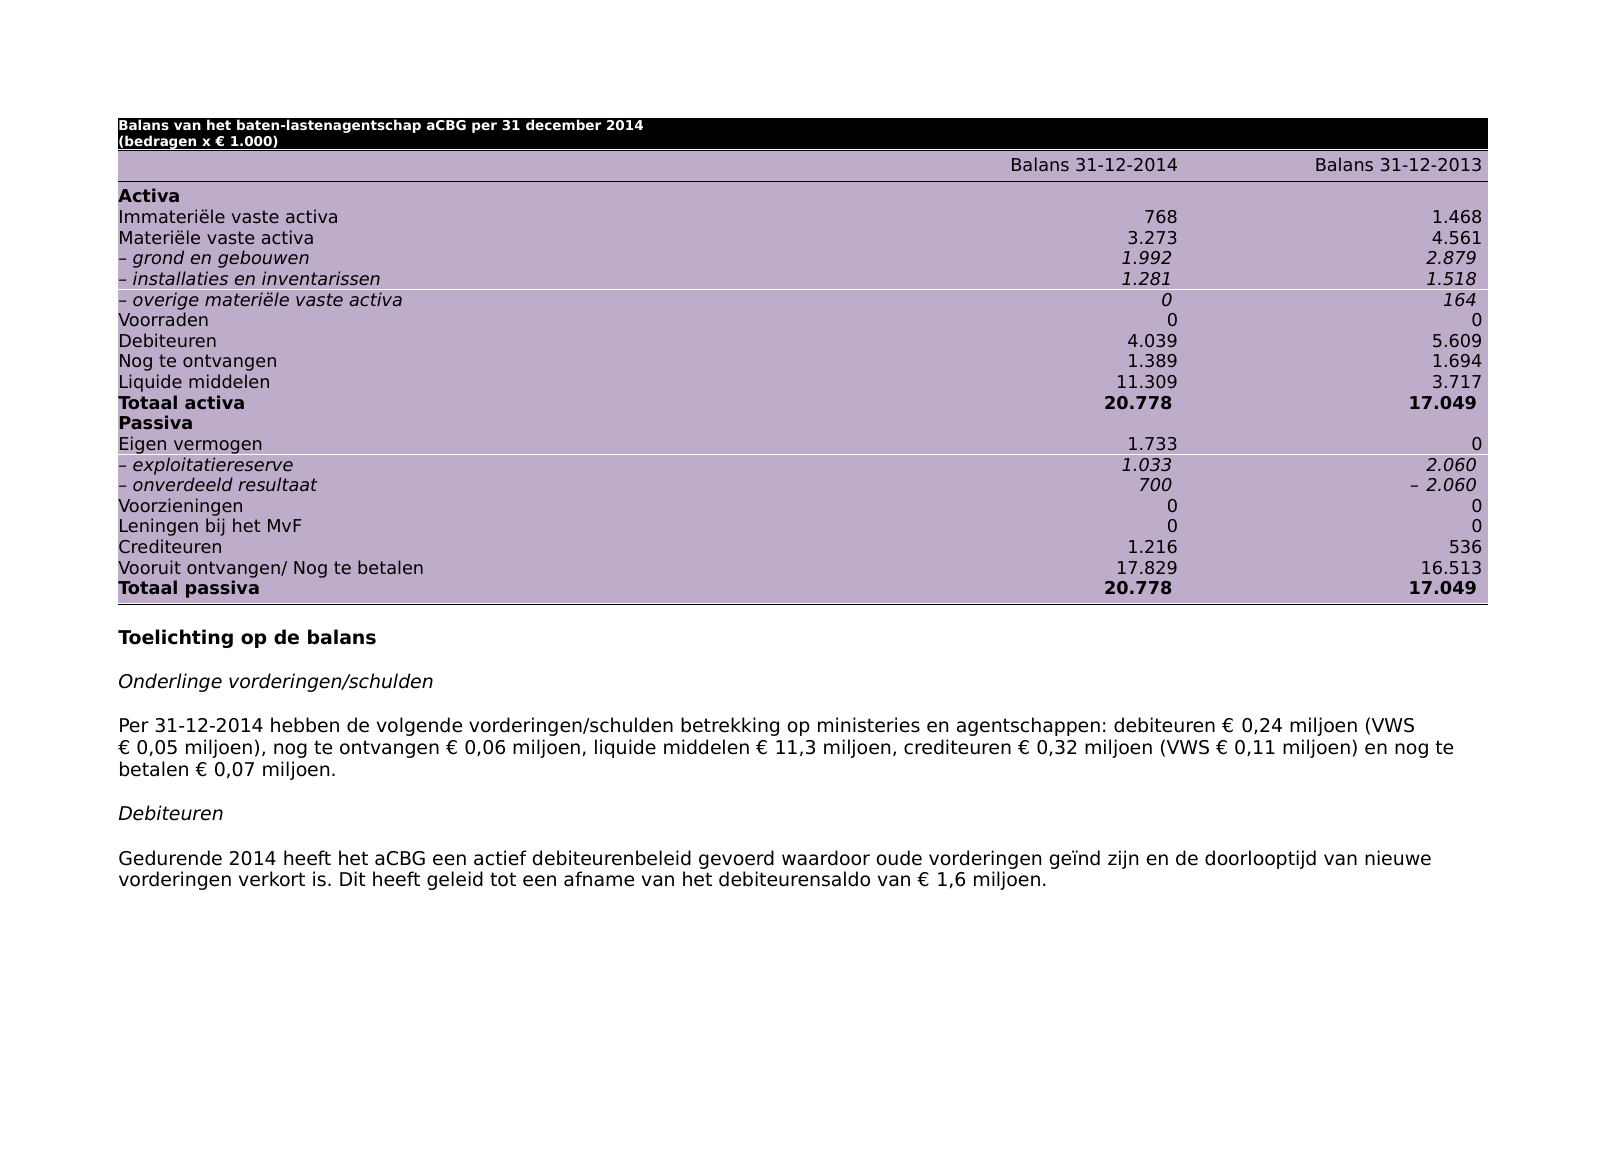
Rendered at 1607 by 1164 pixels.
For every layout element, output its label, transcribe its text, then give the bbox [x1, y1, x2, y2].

table_cell Voorraden [118, 310, 879, 331]
table_cell 0 [1184, 310, 1488, 331]
table_cell Leningen bij het MvF [118, 516, 879, 537]
table_cell 5.609 [1184, 331, 1488, 351]
table_cell 0 [879, 310, 1184, 331]
table_cell 1.468 [1184, 207, 1488, 228]
table_cell 164 [1184, 290, 1488, 310]
table_cell Liquide middelen [118, 372, 879, 393]
table_cell – overige materiële vaste activa [118, 290, 879, 310]
table_cell 20.778 [879, 578, 1184, 603]
table_cell 2.060 [1184, 455, 1488, 475]
table_cell 11.309 [879, 372, 1184, 393]
table_cell 0 [1184, 496, 1488, 516]
table_cell 16.513 [1184, 558, 1488, 578]
table_cell 1.733 [879, 434, 1184, 454]
table_cell 17.049 [1184, 578, 1488, 603]
table_cell – grond en gebouwen [118, 248, 879, 269]
table_cell – exploitatiereserve [118, 455, 879, 475]
table_cell 0 [1184, 516, 1488, 537]
subtitle Onderlinge vorderingen/schulden [118, 671, 1488, 693]
table_cell Balans 31-12-2013 [1184, 151, 1488, 181]
table_cell Eigen vermogen [118, 434, 879, 454]
table_cell 20.778 [879, 393, 1184, 413]
table_cell 17.049 [1184, 393, 1488, 413]
table_cell Totaal passiva [118, 578, 879, 603]
table_cell [118, 151, 879, 181]
table_cell 768 [879, 207, 1184, 228]
table_cell 1.389 [879, 351, 1184, 372]
table_cell 0 [879, 290, 1184, 310]
table_cell 3.717 [1184, 372, 1488, 393]
table_cell 0 [879, 496, 1184, 516]
table_cell Passiva [118, 413, 879, 434]
table_cell 3.273 [879, 228, 1184, 248]
table_cell – onverdeeld resultaat [118, 475, 879, 496]
table_cell 700 [879, 475, 1184, 496]
table_cell 0 [1184, 434, 1488, 454]
table_cell Voorzieningen [118, 496, 879, 516]
table_header Balans van het baten-lastenagentschap aCBG per 31 december 2014 (bedragen x € 1.000) [118, 118, 1488, 149]
text Per 31-12-2014 hebben de volgende vorderingen/schulden betrekking op ministeries en agentschappen: debiteuren € 0,24 miljoen (VWS € 0,05 miljoen), nog te ontvangen € 0,06 miljoen, liquide middelen € 11,3 miljoen, crediteuren € 0,32 miljoen (VWS € 0,11 miljoen) en nog te betalen € 0,07 miljoen. [118, 715, 1488, 781]
table_cell 4.039 [879, 331, 1184, 351]
subtitle Toelichting op de balans [118, 627, 1488, 649]
table_cell 1.033 [879, 455, 1184, 475]
table_cell Crediteuren [118, 537, 879, 558]
table_cell 17.829 [879, 558, 1184, 578]
text Gedurende 2014 heeft het aCBG een actief debiteurenbeleid gevoerd waardoor oude vorderingen geïnd zijn en de doorlooptijd van nieuwe vorderingen verkort is. Dit heeft geleid tot een afname van het debiteurensaldo van € 1,6 miljoen. [118, 847, 1488, 891]
table_cell Nog te ontvangen [118, 351, 879, 372]
table_cell [879, 182, 1184, 207]
table_cell Materiële vaste activa [118, 228, 879, 248]
table_cell Debiteuren [118, 331, 879, 351]
table_cell 1.518 [1184, 269, 1488, 289]
table_cell [1184, 413, 1488, 434]
table_cell Balans 31-12-2014 [879, 151, 1184, 181]
table_cell 0 [879, 516, 1184, 537]
subtitle Debiteuren [118, 803, 1488, 825]
table_cell 1.694 [1184, 351, 1488, 372]
table_cell Immateriële vaste activa [118, 207, 879, 228]
table_cell 1.216 [879, 537, 1184, 558]
table_cell Activa [118, 182, 879, 207]
table_cell [1184, 182, 1488, 207]
table_cell [879, 413, 1184, 434]
table_cell – 2.060 [1184, 475, 1488, 496]
table_cell 536 [1184, 537, 1488, 558]
table_cell 1.281 [879, 269, 1184, 289]
table_cell 4.561 [1184, 228, 1488, 248]
table_cell Totaal activa [118, 393, 879, 413]
table_cell 1.992 [879, 248, 1184, 269]
table_cell Vooruit ontvangen/ Nog te betalen [118, 558, 879, 578]
table_cell – installaties en inventarissen [118, 269, 879, 289]
table_cell 2.879 [1184, 248, 1488, 269]
